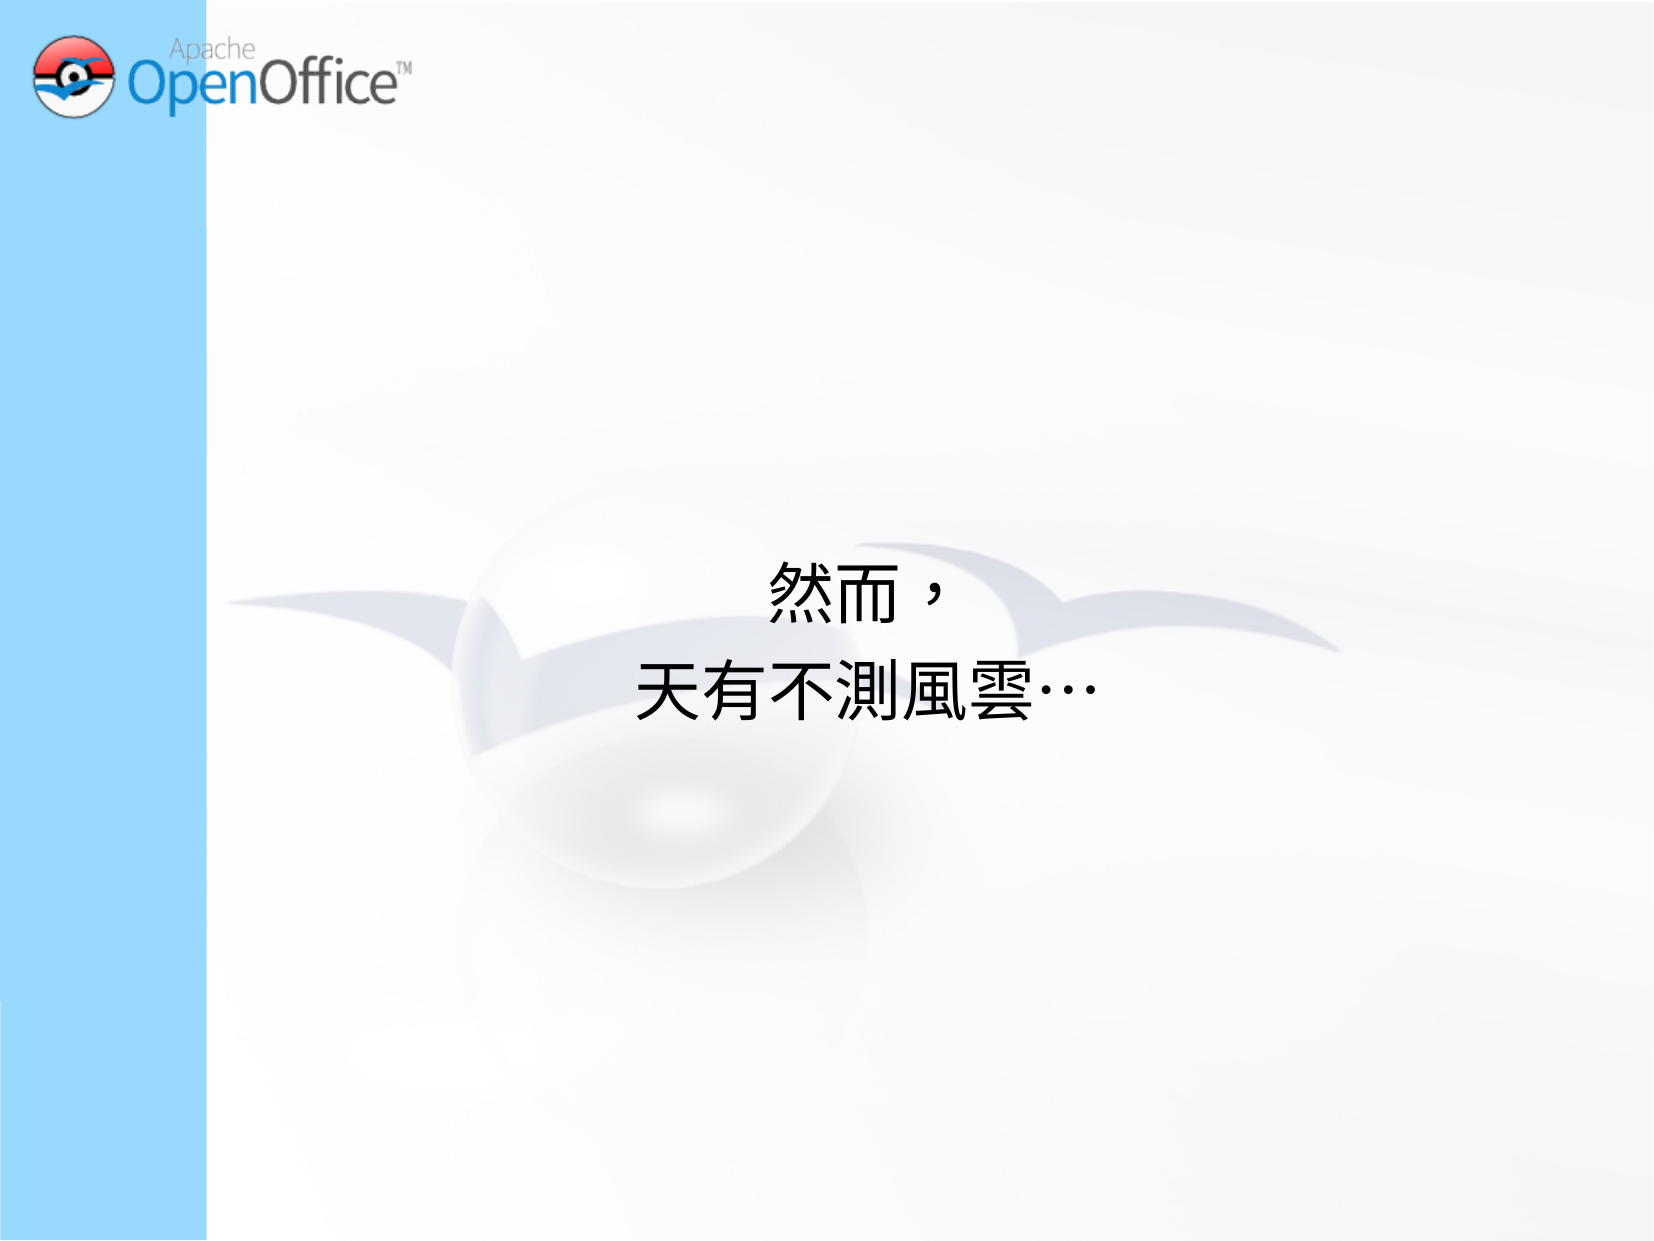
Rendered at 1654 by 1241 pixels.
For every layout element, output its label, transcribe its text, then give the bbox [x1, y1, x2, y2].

picture [31, 2, 1654, 1241]
subtitle 然而， 天有不測風雲… [165, 108, 1571, 1168]
